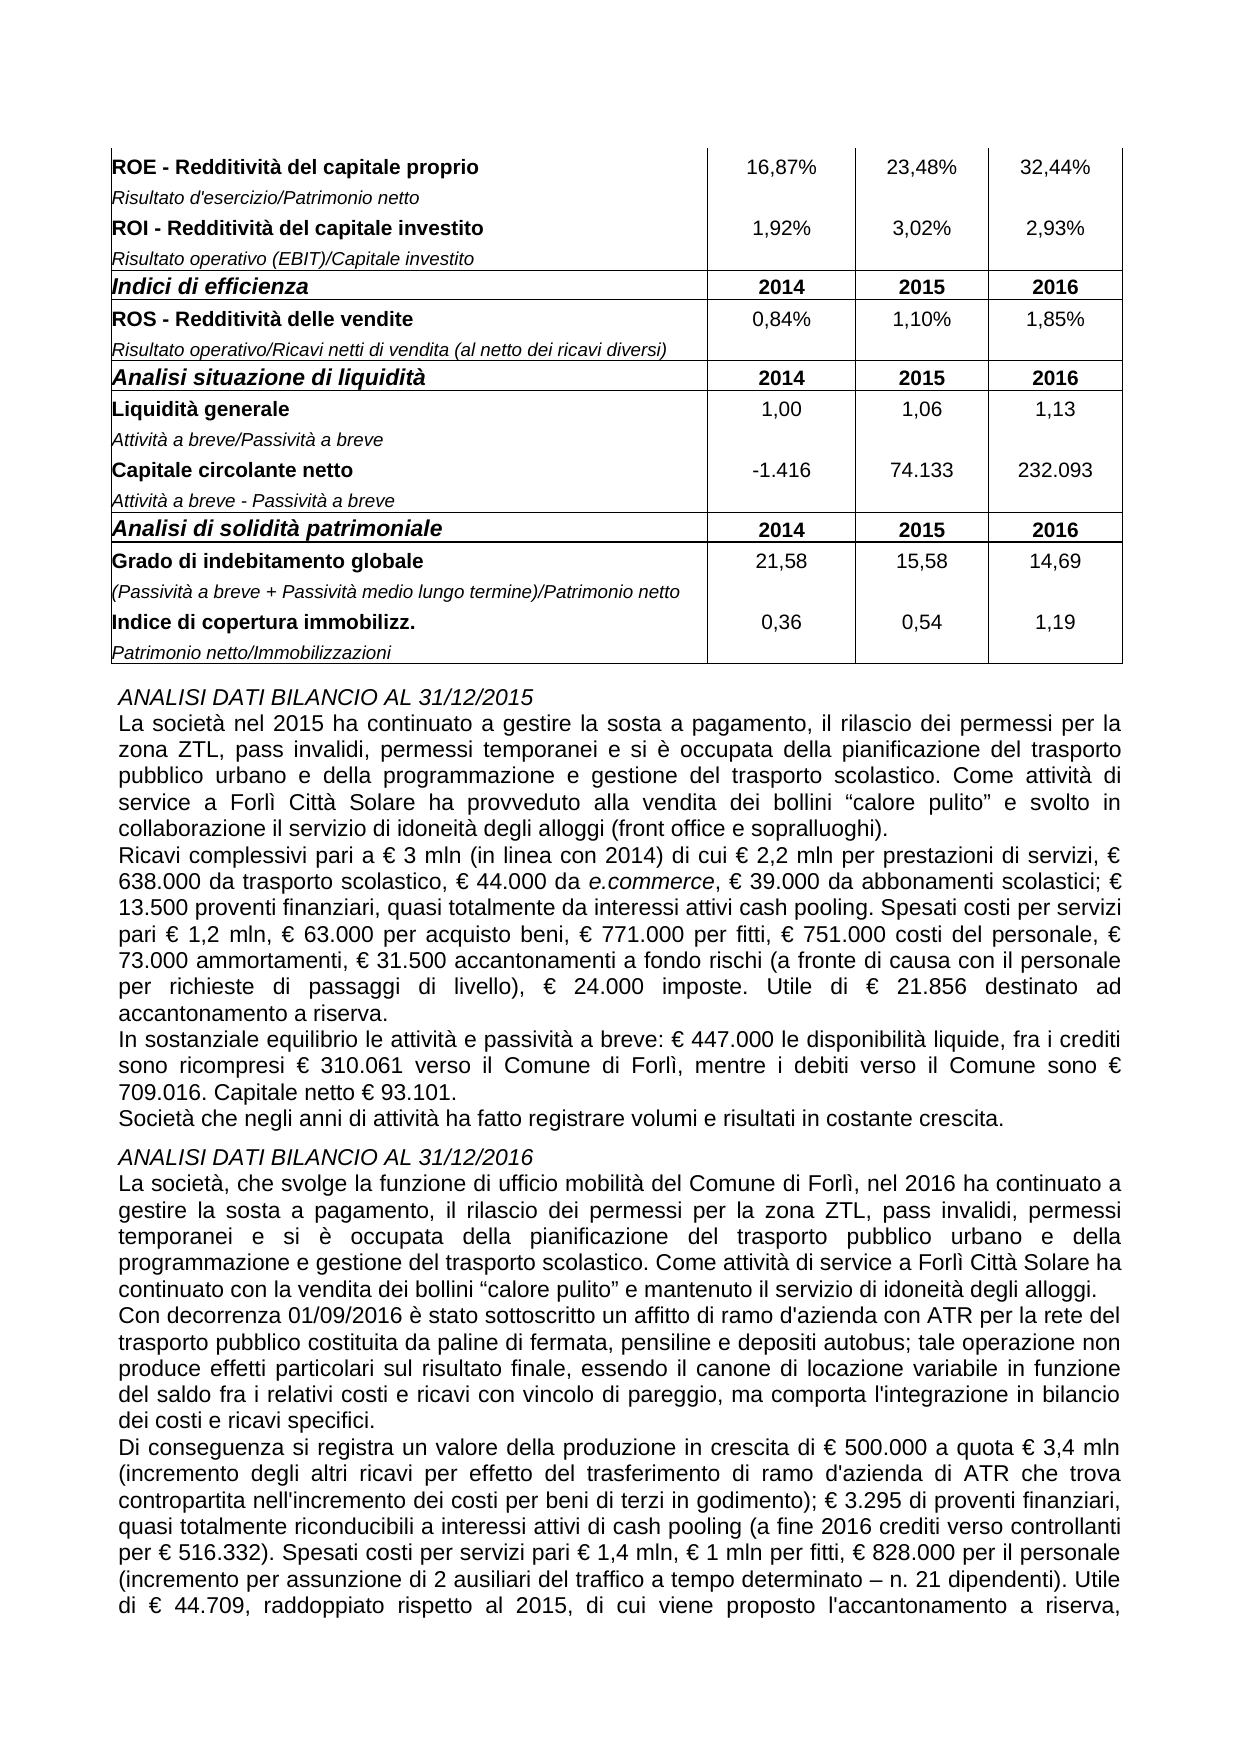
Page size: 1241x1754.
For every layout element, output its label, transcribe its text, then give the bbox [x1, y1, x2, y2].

table_cell 15,58 [856, 543, 988, 573]
table_cell Capitale circolante netto [112, 451, 707, 482]
table_cell 2016 [989, 361, 1122, 390]
table_cell [989, 179, 1122, 208]
table_cell [989, 330, 1122, 360]
table_cell 1,06 [856, 391, 988, 421]
table_cell 16,87% [708, 148, 855, 179]
table_cell 3,02% [856, 209, 988, 240]
table_cell 23,48% [856, 148, 988, 179]
table_cell [708, 421, 855, 451]
table_cell 2014 [708, 513, 855, 541]
table_cell 0,36 [708, 602, 855, 633]
table_cell -1.416 [708, 451, 855, 482]
table_cell Risultato d'esercizio/Patrimonio netto [112, 179, 707, 208]
table_cell [856, 179, 988, 208]
table_cell [708, 179, 855, 208]
table_cell Analisi situazione di liquidità [112, 361, 707, 390]
text La società nel 2015 ha continuato a gestire la sosta a pagamento, il rilascio dei permessi per la zona ZTL, pass invalidi, permessi temporanei e si è occupata della pianificazione del trasporto pubblico urbano e della programmazione e gestione del trasporto scolastico. Come attività di service a Forlì Città Solare ha provveduto alla vendita dei bollini “calore pulito” e svolto in collaborazione il servizio di idoneità degli alloggi (front office e sopralluoghi). [118, 710, 1122, 842]
table_cell Indici di efficienza [112, 271, 707, 299]
table_cell Grado di indebitamento globale [112, 543, 707, 573]
table_cell [856, 240, 988, 269]
table_cell Indice di copertura immobilizz. [112, 602, 707, 633]
table_cell (Passività a breve + Passività medio lungo termine)/Patrimonio netto [112, 573, 707, 602]
table_cell 1,10% [856, 300, 988, 330]
text Società che negli anni di attività ha fatto registrare volumi e risultati in costante crescita. [118, 1105, 1122, 1131]
table_cell 1,85% [989, 300, 1122, 330]
table_cell 2016 [989, 271, 1122, 299]
table_cell [989, 573, 1122, 602]
table_cell 2014 [708, 361, 855, 390]
table_cell 0,84% [708, 300, 855, 330]
table_cell 32,44% [989, 148, 1122, 179]
table_cell [856, 634, 988, 663]
table_cell Risultato operativo/Ricavi netti di vendita (al netto dei ricavi diversi) [112, 330, 707, 360]
text ANALISI DATI BILANCIO AL 31/12/2015 [118, 683, 1122, 710]
table_cell 14,69 [989, 543, 1122, 573]
table_cell [708, 330, 855, 360]
table_cell [708, 482, 855, 512]
text La società, che svolge la funzione di ufficio mobilità del Comune di Forlì, nel 2016 ha continuato a gestire la sosta a pagamento, il rilascio dei permessi per la zona ZTL, pass invalidi, permessi temporanei e si è occupata della pianificazione del trasporto pubblico urbano e della programmazione e gestione del trasporto scolastico. Come attività di service a Forlì Città Solare ha continuato con la vendita dei bollini “calore pulito” e mantenuto il servizio di idoneità degli alloggi. [118, 1170, 1122, 1302]
table_cell [856, 482, 988, 512]
table_cell 2016 [989, 513, 1122, 541]
table_cell [856, 573, 988, 602]
table_cell Liquidità generale [112, 391, 707, 421]
table_cell ROI - Redditività del capitale investito [112, 209, 707, 240]
table_cell 74.133 [856, 451, 988, 482]
table_cell Patrimonio netto/Immobilizzazioni [112, 634, 707, 663]
text Di conseguenza si registra un valore della produzione in crescita di € 500.000 a quota € 3,4 mln (incremento degli altri ricavi per effetto del trasferimento di ramo d'azienda di ATR che trova contropartita nell'incremento dei costi per beni di terzi in godimento); € 3.295 di proventi finanziari, quasi totalmente riconducibili a interessi attivi di cash pooling (a fine 2016 crediti verso controllanti per € 516.332). Spesati costi per servizi pari € 1,4 mln, € 1 mln per fitti, € 828.000 per il personale (incremento per assunzione di 2 ausiliari del traffico a tempo determinato – n. 21 dipendenti). Utile di € 44.709, raddoppiato rispetto al 2015, di cui viene proposto l'accantonamento a riserva, [118, 1434, 1122, 1618]
table_cell Risultato operativo (EBIT)/Capitale investito [112, 240, 707, 269]
table_cell 1,00 [708, 391, 855, 421]
table_cell 2,93% [989, 209, 1122, 240]
table_cell [708, 634, 855, 663]
table_cell 2014 [708, 271, 855, 299]
table_cell 0,54 [856, 602, 988, 633]
table_cell Attività a breve - Passività a breve [112, 482, 707, 512]
text In sostanziale equilibrio le attività e passività a breve: € 447.000 le disponibilità liquide, fra i crediti sono ricompresi € 310.061 verso il Comune di Forlì, mentre i debiti verso il Comune sono € 709.016. Capitale netto € 93.101. [118, 1026, 1122, 1105]
table_cell [708, 240, 855, 269]
table_cell Attività a breve/Passività a breve [112, 421, 707, 451]
table_cell 232.093 [989, 451, 1122, 482]
text Ricavi complessivi pari a € 3 mln (in linea con 2014) di cui € 2,2 mln per prestazioni di servizi, € 638.000 da trasporto scolastico, € 44.000 da e.commerce, € 39.000 da abbonamenti scolastici; € 13.500 proventi finanziari, quasi totalmente da interessi attivi cash pooling. Spesati costi per servizi pari € 1,2 mln, € 63.000 per acquisto beni, € 771.000 per fitti, € 751.000 costi del personale, € 73.000 ammortamenti, € 31.500 accantonamenti a fondo rischi (a fronte di causa con il personale per richieste di passaggi di livello), € 24.000 imposte. Utile di € 21.856 destinato ad accantonamento a riserva. [118, 842, 1122, 1026]
table_cell 21,58 [708, 543, 855, 573]
text ANALISI DATI BILANCIO AL 31/12/2016 [118, 1144, 1122, 1170]
table_cell Analisi di solidità patrimoniale [112, 513, 707, 541]
table_cell [989, 421, 1122, 451]
table_cell 1,19 [989, 602, 1122, 633]
table_cell 1,92% [708, 209, 855, 240]
table_cell 2015 [856, 513, 988, 541]
table_cell [856, 421, 988, 451]
table_cell [989, 240, 1122, 269]
table_cell 1,13 [989, 391, 1122, 421]
table_cell 2015 [856, 361, 988, 390]
table_cell 2015 [856, 271, 988, 299]
table_cell ROE - Redditività del capitale proprio [112, 148, 707, 179]
table_cell [856, 330, 988, 360]
table_cell ROS - Redditività delle vendite [112, 300, 707, 330]
table_cell [989, 634, 1122, 663]
table_cell [708, 573, 855, 602]
text Con decorrenza 01/09/2016 è stato sottoscritto un affitto di ramo d'azienda con ATR per la rete del trasporto pubblico costituita da paline di fermata, pensiline e depositi autobus; tale operazione non produce effetti particolari sul risultato finale, essendo il canone di locazione variabile in funzione del saldo fra i relativi costi e ricavi con vincolo di pareggio, ma comporta l'integrazione in bilancio dei costi e ricavi specifici. [118, 1302, 1122, 1434]
table_cell [989, 482, 1122, 512]
